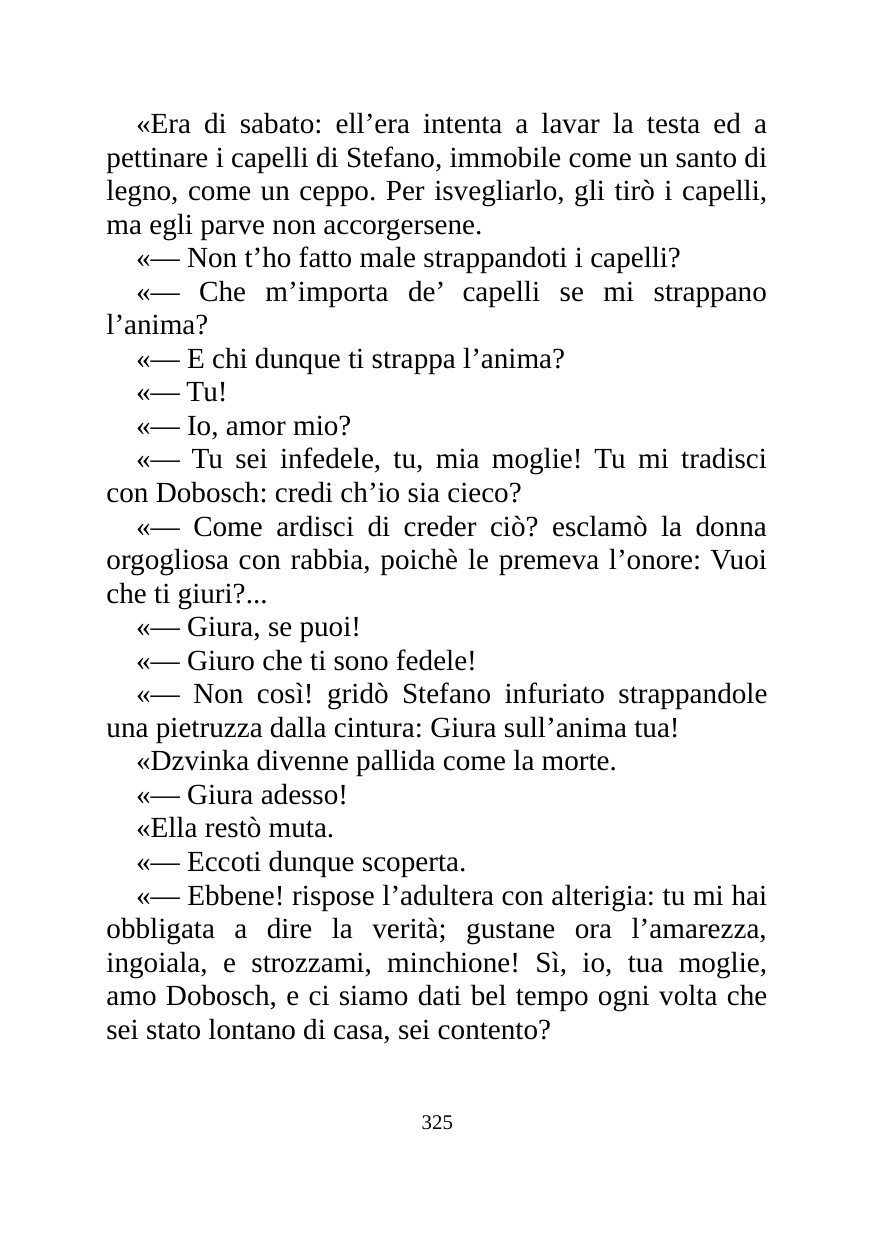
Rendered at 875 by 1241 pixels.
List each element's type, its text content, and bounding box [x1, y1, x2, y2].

text «Dzvinka divenne pallida come la morte. [106, 743, 768, 777]
text «— Che m’importa de’ capelli se mi strappano l’anima? [106, 274, 768, 341]
text «— Tu! [106, 374, 768, 408]
text «— Come ardisci di creder ciò? esclamò la donna orgogliosa con rabbia, poichè le premeva l’onore: Vuoi che ti giuri?... [106, 509, 768, 609]
text «— Eccoti dunque scoperta. [106, 844, 768, 878]
text «— Tu sei infedele, tu, mia moglie! Tu mi tradisci con Dobosch: credi ch’io sia cieco? [106, 442, 768, 509]
text «— Giura, se puoi! [106, 609, 768, 643]
text «— Giuro che ti sono fedele! [106, 643, 768, 676]
text «— Io, amor mio? [106, 408, 768, 442]
text «— Non così! gridò Stefano infuriato strappandole una pietruzza dalla cintura: Giura sull’anima tua! [106, 676, 768, 743]
text «— Ebbene! rispose l’adultera con alterigia: tu mi hai obbligata a dire la verità; gustane ora l’amarezza, ingoiala, e strozzami, minchione! Sì, io, tua moglie, amo Dobosch, e ci siamo dati bel tempo ogni volta che sei stato lontano di casa, sei contento? [106, 878, 768, 1045]
text «Ella restò muta. [106, 811, 768, 844]
text «— Giura adesso! [106, 777, 768, 811]
text «Era di sabato: ell’era intenta a lavar la testa ed a pettinare i capelli di Stefano, immobile come un santo di legno, come un ceppo. Per isvegliarlo, gli tirò i capelli, ma egli parve non accorgersene. [106, 106, 768, 240]
text «— Non t’ho fatto male strappandoti i capelli? [106, 240, 768, 274]
text «— E chi dunque ti strappa l’anima? [106, 341, 768, 374]
